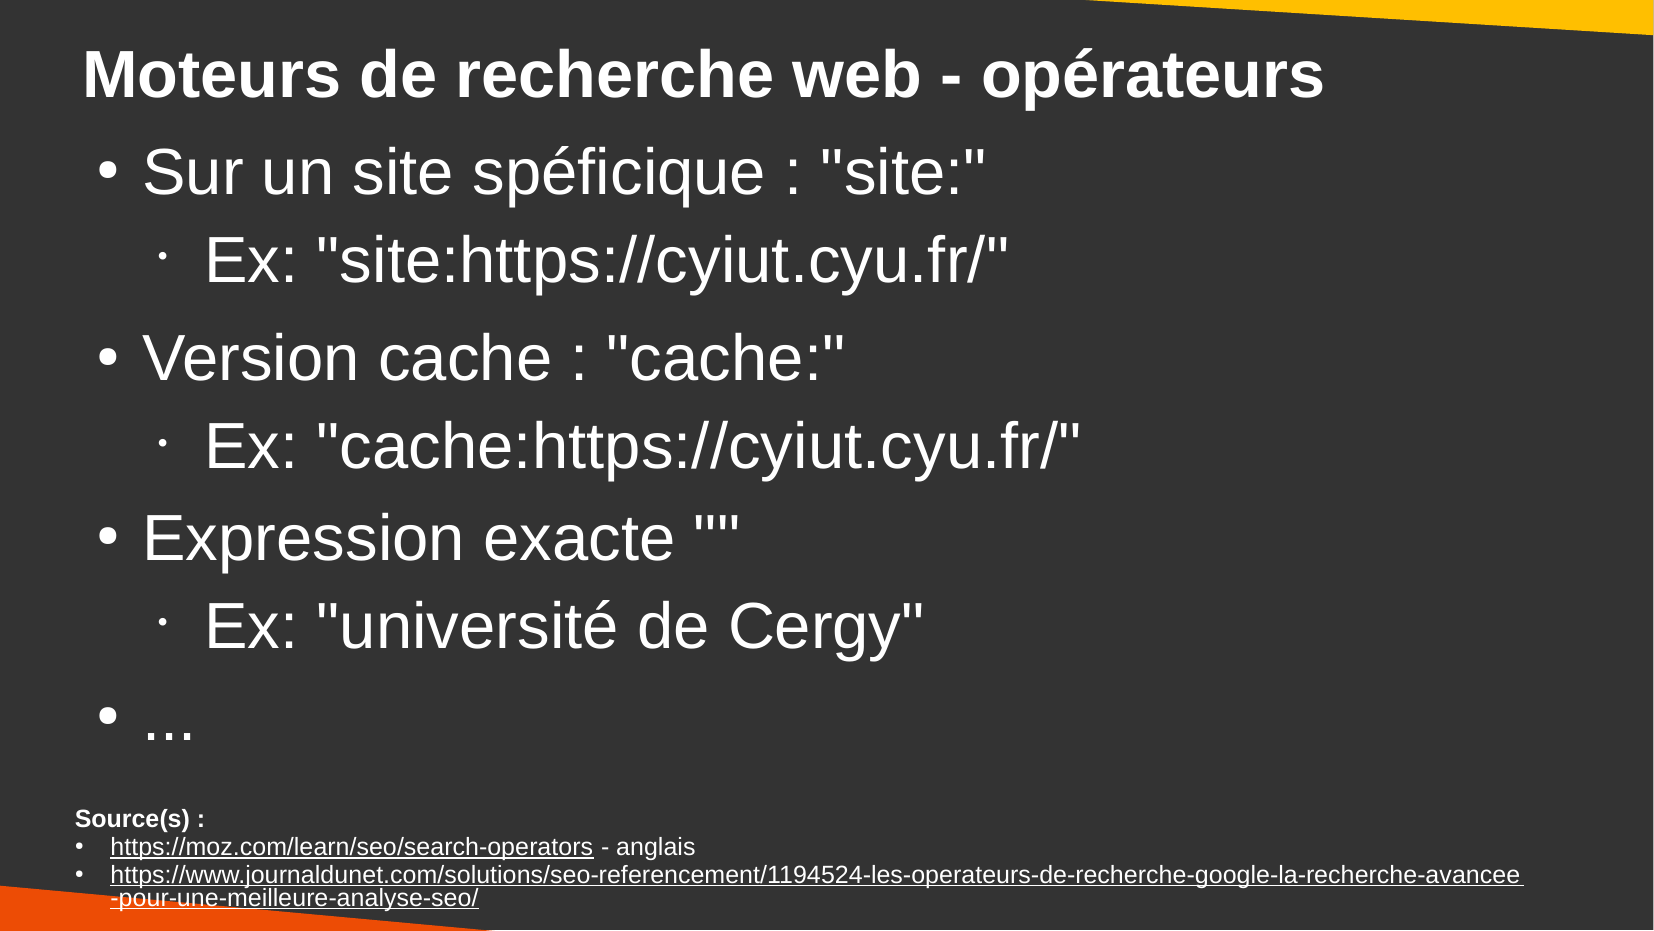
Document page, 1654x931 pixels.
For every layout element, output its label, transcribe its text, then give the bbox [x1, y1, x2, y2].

text_box Source(s) : https://moz.com/learn/seo/search-operators - anglais https://www.journaldunet.com/solutions/seo-referencement/1194524-les-operateurs-de-recherche-google-la-recherche-avancee-pour-une-meilleure-analyse-seo/ [60, 797, 1546, 925]
title Moteurs de recherche web - opérateurs [82, 37, 1571, 122]
text_box [0, 885, 495, 931]
text_box [1085, 0, 1654, 36]
list Sur un site spéficique : "site:" Ex: "site:https://cyiut.cyu.fr/" Version cache : "cache:" Ex: "cache:https://cyiut.cyu.fr/" Expression exacte "" Ex: "université de Cergy" ... [80, 135, 1560, 762]
